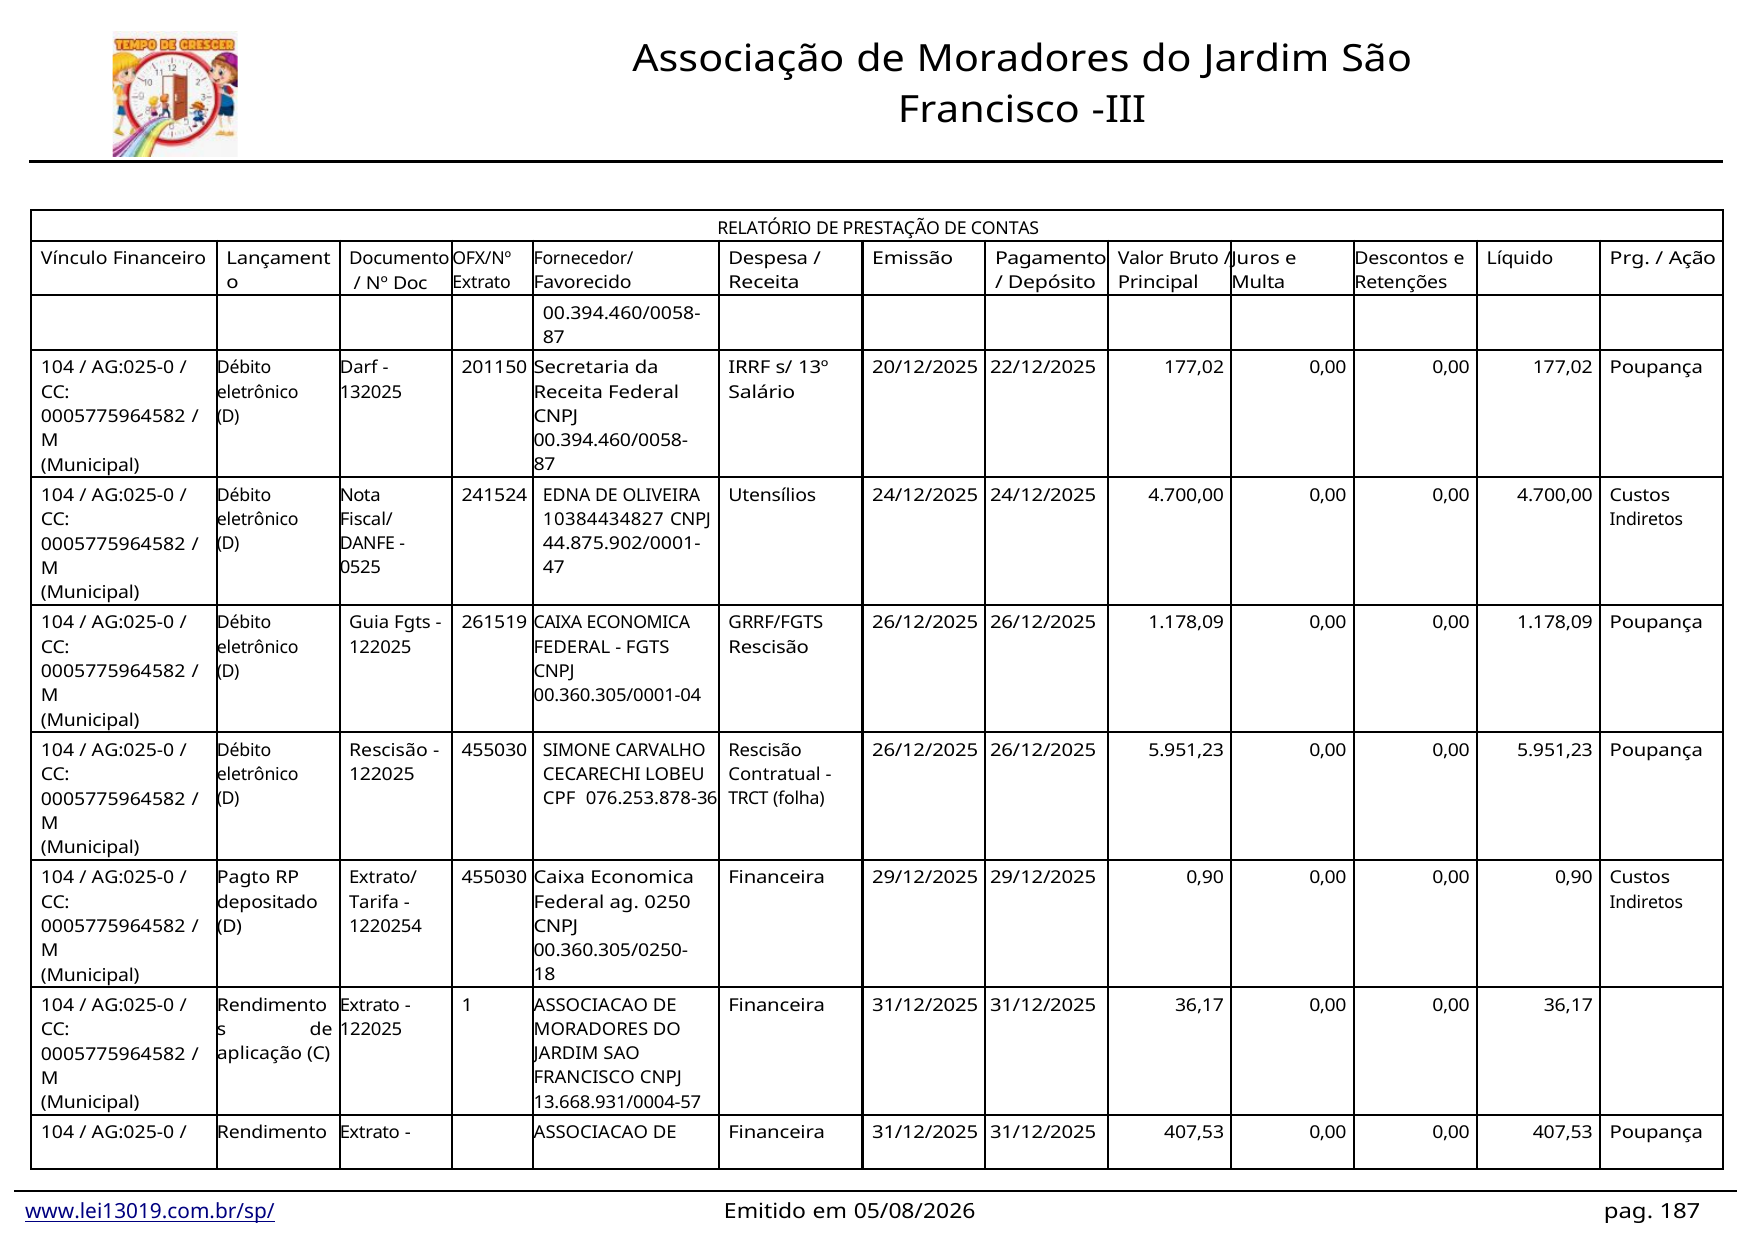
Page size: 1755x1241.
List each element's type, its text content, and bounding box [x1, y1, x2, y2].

table_cell GRRF/FGTS Rescisão [720, 606, 861, 731]
table_cell SIMONE CARVALHO CECARECHI LOBEU CPF 076.253.878-36 [534, 733, 718, 859]
table_cell Rescisão Contratual - TRCT (folha) [720, 733, 861, 859]
table_cell 22/12/2025 [986, 351, 1107, 476]
table_cell Descontos e Retenções [1355, 242, 1476, 294]
table_cell 0,00 [1355, 1116, 1476, 1167]
table_cell 1 [453, 988, 532, 1114]
table_cell EDNA DE OLIVEIRA 10384434827 CNPJ 44.875.902/0001-47 [534, 478, 718, 604]
table_cell 31/12/2025 [986, 988, 1107, 1114]
table_cell Extrato - 122025 [341, 988, 451, 1114]
table_cell 29/12/2025 [986, 861, 1107, 986]
table_cell Líquido [1478, 242, 1599, 294]
table_cell IRRF s/ 13º Salário [720, 351, 861, 476]
table_cell [218, 296, 339, 349]
table_cell [1355, 296, 1476, 349]
table_cell 5.951,23 [1109, 733, 1230, 859]
table_cell Secretaria da Receita Federal CNPJ 00.394.460/0058-87 [534, 351, 718, 476]
table_cell Financeira [720, 988, 861, 1114]
table_cell 407,53 [1478, 1116, 1599, 1167]
table_cell 0,00 [1232, 733, 1353, 859]
table_cell 24/12/2025 [864, 478, 984, 604]
table_cell 26/12/2025 [986, 733, 1107, 859]
table_header RELATÓRIO DE PRESTAÇÃO DE CONTAS [32, 211, 1722, 239]
table_cell 104 / AG:025-0 / CC: 0005775964582 / M (Municipal) [32, 478, 216, 604]
table_cell 36,17 [1478, 988, 1599, 1114]
table_cell Pagamento / Depósito [986, 242, 1107, 294]
table_cell Rendimentos de aplicação (C) [218, 988, 339, 1114]
table_cell Financeira [720, 861, 861, 986]
table_cell [1232, 296, 1353, 349]
table_cell Pagto RP depositado (D) [218, 861, 339, 986]
table_cell 0,00 [1232, 606, 1353, 731]
table_cell 104 / AG:025-0 / CC: 0005775964582 / M (Municipal) [32, 861, 216, 986]
table_cell 104 / AG:025-0 / CC: 0005775964582 / M (Municipal) [32, 733, 216, 859]
table_cell OFX/Nº Extrato [453, 242, 532, 294]
table_cell 0,90 [1478, 861, 1599, 986]
table_cell Valor Bruto / Principal [1109, 242, 1230, 294]
table_cell 455030 [453, 861, 532, 986]
table_cell 0,00 [1232, 1116, 1353, 1167]
table_cell 0,00 [1232, 988, 1353, 1114]
table_cell 104 / AG:025-0 / CC: 0005775964582 / M (Municipal) [32, 351, 216, 476]
table_cell 104 / AG:025-0 / [32, 1116, 216, 1167]
table_cell Custos Indiretos [1601, 861, 1722, 986]
table_cell [1601, 988, 1722, 1114]
table_cell Documento / Nº Doc [341, 242, 451, 294]
table_cell Fornecedor/ Favorecido [534, 242, 718, 294]
table_cell Utensílios [720, 478, 861, 604]
table_cell 104 / AG:025-0 / CC: 0005775964582 / M (Municipal) [32, 988, 216, 1114]
table_cell 0,00 [1355, 988, 1476, 1114]
table_cell Despesa / Receita [720, 242, 861, 294]
table_cell 1.178,09 [1109, 606, 1230, 731]
table_cell Emissão [864, 242, 984, 294]
table_cell 104 / AG:025-0 / CC: 0005775964582 / M (Municipal) [32, 606, 216, 731]
table_cell 26/12/2025 [864, 606, 984, 731]
table_cell Débito eletrônico (D) [218, 351, 339, 476]
table_cell Vínculo Financeiro [32, 242, 216, 294]
table_cell Poupança [1601, 606, 1722, 731]
table_cell [1478, 296, 1599, 349]
table_cell Débito eletrônico (D) [218, 733, 339, 859]
table_cell 5.951,23 [1478, 733, 1599, 859]
table_cell ASSOCIACAO DE [534, 1116, 718, 1167]
table_cell Nota Fiscal/ DANFE - 0525 [341, 478, 451, 604]
table_cell 177,02 [1478, 351, 1599, 476]
table_cell Juros e Multa [1232, 242, 1353, 294]
table_cell 241524 [453, 478, 532, 604]
table_cell 31/12/2025 [864, 1116, 984, 1167]
table_cell Débito eletrônico (D) [218, 478, 339, 604]
table_cell 26/12/2025 [864, 733, 984, 859]
table_cell [1601, 296, 1722, 349]
table_cell 0,00 [1355, 478, 1476, 604]
table_cell 4.700,00 [1109, 478, 1230, 604]
table_cell 0,90 [1109, 861, 1230, 986]
table_cell Poupança [1601, 733, 1722, 859]
table_cell 0,00 [1232, 478, 1353, 604]
table_cell Débito eletrônico (D) [218, 606, 339, 731]
table_cell ASSOCIACAO DE MORADORES DO JARDIM SAO FRANCISCO CNPJ 13.668.931/0004-57 [534, 988, 718, 1114]
table_cell Guia Fgts - 122025 [341, 606, 451, 731]
table_cell 0,00 [1355, 733, 1476, 859]
table_cell Extrato/ Tarifa - 1220254 [341, 861, 451, 986]
table_cell [864, 296, 984, 349]
table_cell [341, 296, 451, 349]
table_cell 31/12/2025 [864, 988, 984, 1114]
table_cell 407,53 [1109, 1116, 1230, 1167]
table_cell 36,17 [1109, 988, 1230, 1114]
table_cell 0,00 [1355, 861, 1476, 986]
table_cell 455030 [453, 733, 532, 859]
table_cell Lançamento [218, 242, 339, 294]
table_cell 20/12/2025 [864, 351, 984, 476]
table_cell Rescisão - 122025 [341, 733, 451, 859]
table_cell [32, 296, 216, 349]
table_cell Poupança [1601, 351, 1722, 476]
table_cell Extrato [341, 1116, 451, 1167]
table_cell 1.178,09 [1478, 606, 1599, 731]
table_cell Darf - 132025 [341, 351, 451, 476]
table_cell [1109, 296, 1230, 349]
table_cell 0,00 [1232, 861, 1353, 986]
table_cell 4.700,00 [1478, 478, 1599, 604]
table_cell Caixa Economica Federal ag. 0250 CNPJ 00.360.305/0250-18 [534, 861, 718, 986]
table_cell [453, 296, 532, 349]
table_cell 0,00 [1232, 351, 1353, 476]
table_cell 00.394.460/0058-87 [534, 296, 718, 349]
table_cell 261519 [453, 606, 532, 731]
table_cell 177,02 [1109, 351, 1230, 476]
table_cell 29/12/2025 [864, 861, 984, 986]
table_cell 31/12/2025 [986, 1116, 1107, 1167]
table_cell Prg. / Ação [1601, 242, 1722, 294]
table_cell Rendimento [218, 1116, 339, 1167]
table_cell 0,00 [1355, 606, 1476, 731]
table_cell 201150 [453, 351, 532, 476]
table_cell 0,00 [1355, 351, 1476, 476]
table_cell Poupança [1601, 1116, 1722, 1167]
table_cell [453, 1116, 532, 1167]
table_cell CAIXA ECONOMICA FEDERAL - FGTS CNPJ 00.360.305/0001-04 [534, 606, 718, 731]
table_cell [720, 296, 861, 349]
table_cell Custos Indiretos [1601, 478, 1722, 604]
table_cell 26/12/2025 [986, 606, 1107, 731]
table_cell Financeira [720, 1116, 861, 1167]
table_cell 24/12/2025 [986, 478, 1107, 604]
table_cell [986, 296, 1107, 349]
